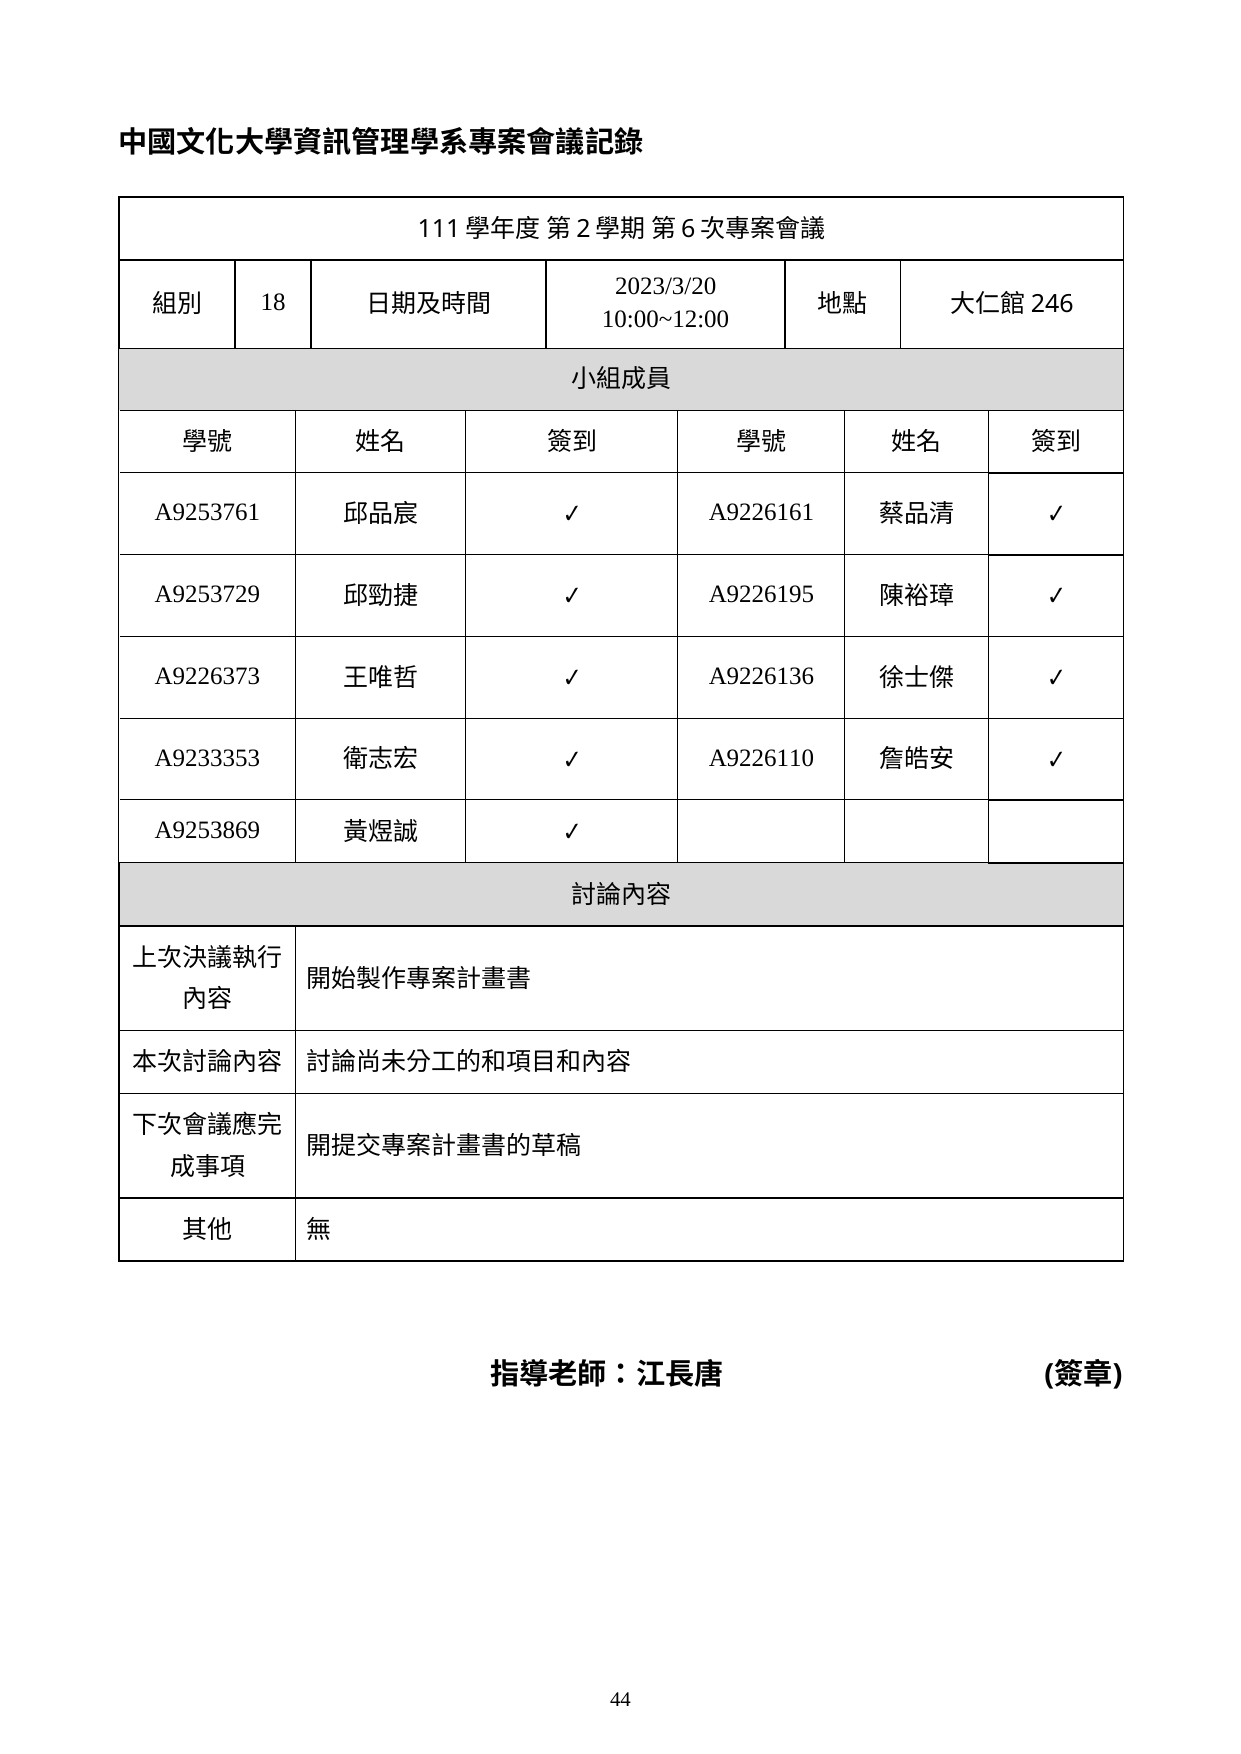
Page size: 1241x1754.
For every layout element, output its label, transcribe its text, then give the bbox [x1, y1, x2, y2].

table_cell A9226373 [119, 637, 295, 718]
table_cell 18 [236, 261, 310, 347]
table_cell 開提交專案計畫書的草稿 [296, 1094, 1123, 1197]
table_cell 簽到 [466, 411, 677, 472]
table_cell [845, 800, 988, 862]
table_cell ✔ [989, 637, 1123, 718]
table_cell ✔ [466, 555, 677, 636]
table_cell 姓名 [845, 411, 988, 472]
table_cell 學號 [119, 411, 295, 472]
table_cell [678, 800, 844, 862]
table_cell 地點 [786, 261, 900, 347]
table_cell ✔ [466, 719, 677, 799]
table_cell 其他 [120, 1199, 295, 1260]
table_cell 學號 [678, 411, 844, 472]
table_cell A9253729 [119, 555, 295, 636]
table_cell 姓名 [296, 411, 465, 472]
table_header 111學年度 第2學期 第6次專案會議 [120, 198, 1123, 259]
table_cell ✔ [989, 556, 1123, 636]
table_cell 本次討論內容 [120, 1031, 295, 1093]
table_cell 陳裕璋 [845, 555, 988, 636]
table_cell A9253761 [119, 473, 295, 554]
table_cell 邱勁捷 [296, 555, 465, 636]
table_cell 上次決議執行內容 [120, 927, 295, 1030]
table_cell 徐士傑 [845, 637, 988, 718]
text 指導老師：江長唐 (簽章) [118, 1351, 1122, 1393]
table_cell 討論內容 [120, 863, 1123, 925]
table_cell A9233353 [119, 719, 295, 799]
table_cell [989, 801, 1123, 862]
table_cell 邱品宸 [296, 473, 465, 554]
table_cell ✔ [989, 474, 1123, 554]
table_cell ✔ [466, 637, 677, 718]
table_cell 衛志宏 [296, 719, 465, 799]
table_cell 簽到 [989, 411, 1123, 472]
table_cell A9226136 [678, 637, 844, 718]
table_cell 大仁館246 [901, 261, 1123, 347]
table_cell 下次會議應完成事項 [120, 1094, 295, 1197]
table_cell 王唯哲 [296, 637, 465, 718]
text 中國文化大學資訊管理學系專案會議記錄 [118, 118, 1122, 160]
table_cell 詹皓安 [845, 719, 988, 799]
table_cell 小組成員 [119, 349, 1123, 410]
table_cell 2023/3/20 10:00~12:00 [547, 261, 784, 347]
table_cell A9226195 [678, 555, 844, 636]
table_cell A9226161 [678, 473, 844, 554]
table_cell A9226110 [678, 719, 844, 799]
table_cell ✔ [466, 473, 677, 554]
table_cell 開始製作專案計畫書 [296, 927, 1123, 1030]
table_cell 蔡品清 [845, 473, 988, 554]
table_cell 組別 [120, 261, 234, 347]
table_cell ✔ [466, 800, 677, 862]
table_cell 黃煜誠 [296, 800, 465, 862]
table_cell 日期及時間 [312, 261, 545, 347]
table_cell 討論尚未分工的和項目和內容 [296, 1031, 1123, 1093]
table_cell A9253869 [119, 800, 295, 862]
table_cell 無 [296, 1199, 1123, 1260]
table_cell ✔ [989, 719, 1123, 799]
